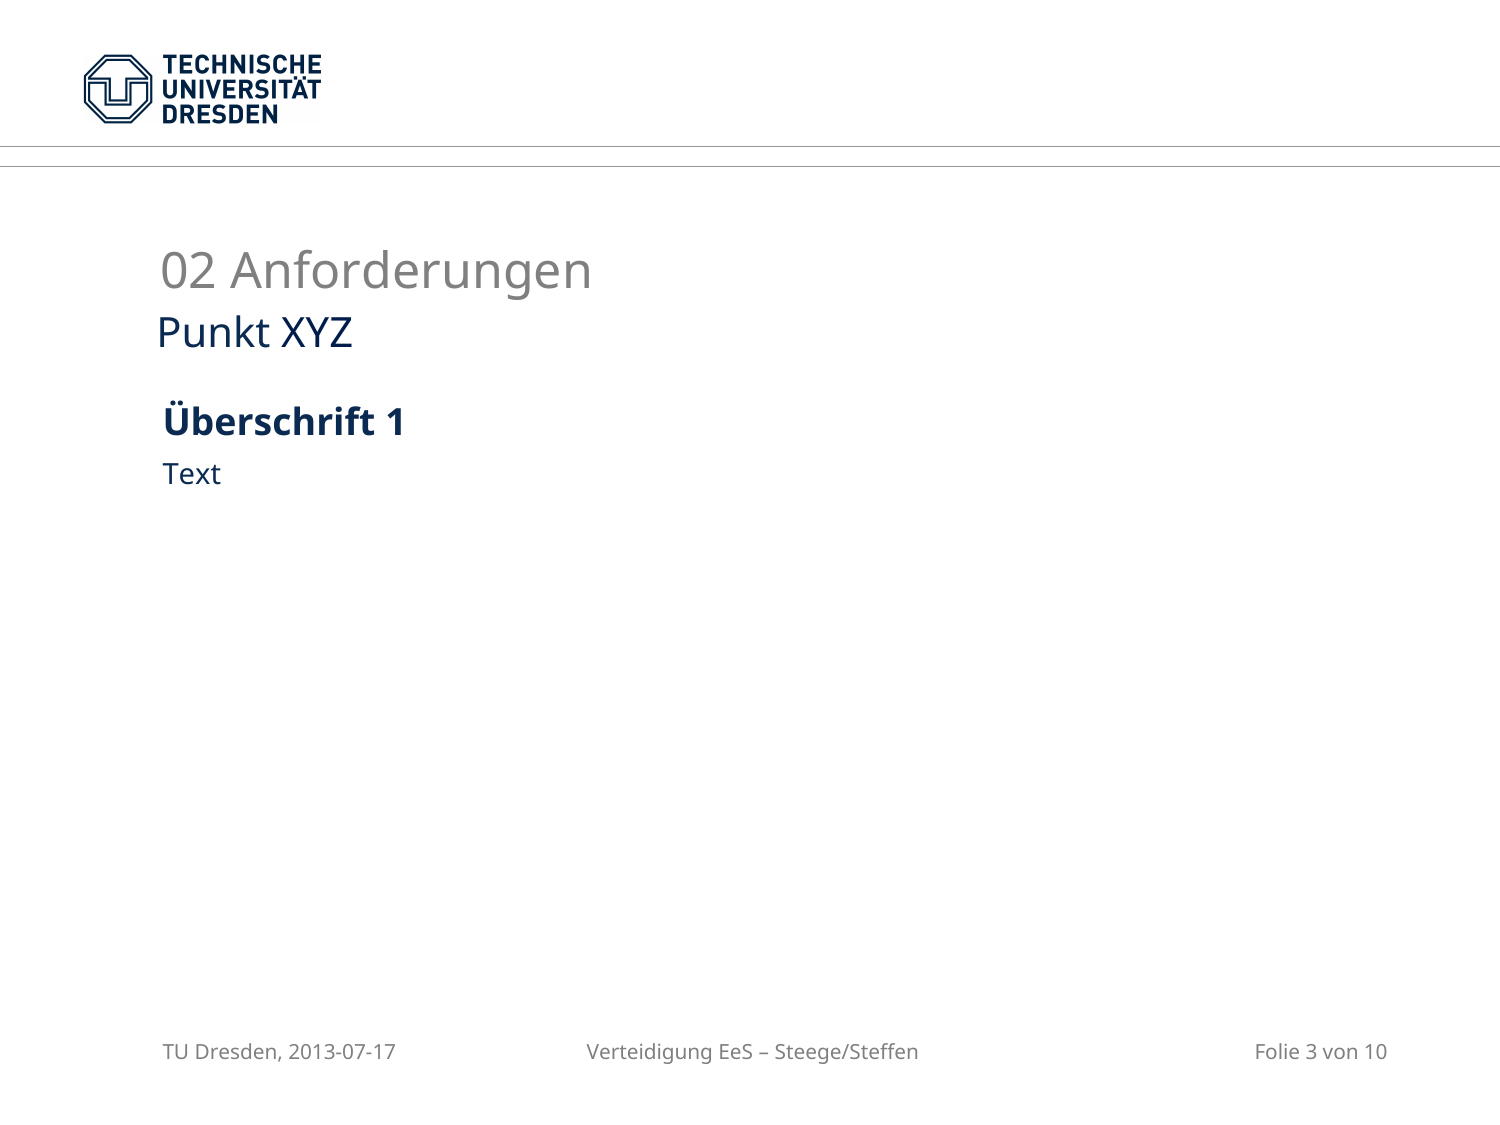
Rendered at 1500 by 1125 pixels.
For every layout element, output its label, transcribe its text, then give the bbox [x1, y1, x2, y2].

title 02 Anforderungen [160, 230, 1392, 307]
picture [83, 54, 321, 124]
text_box Punkt XYZ [156, 299, 1388, 363]
list Überschrift 1 Text [162, 387, 1388, 963]
